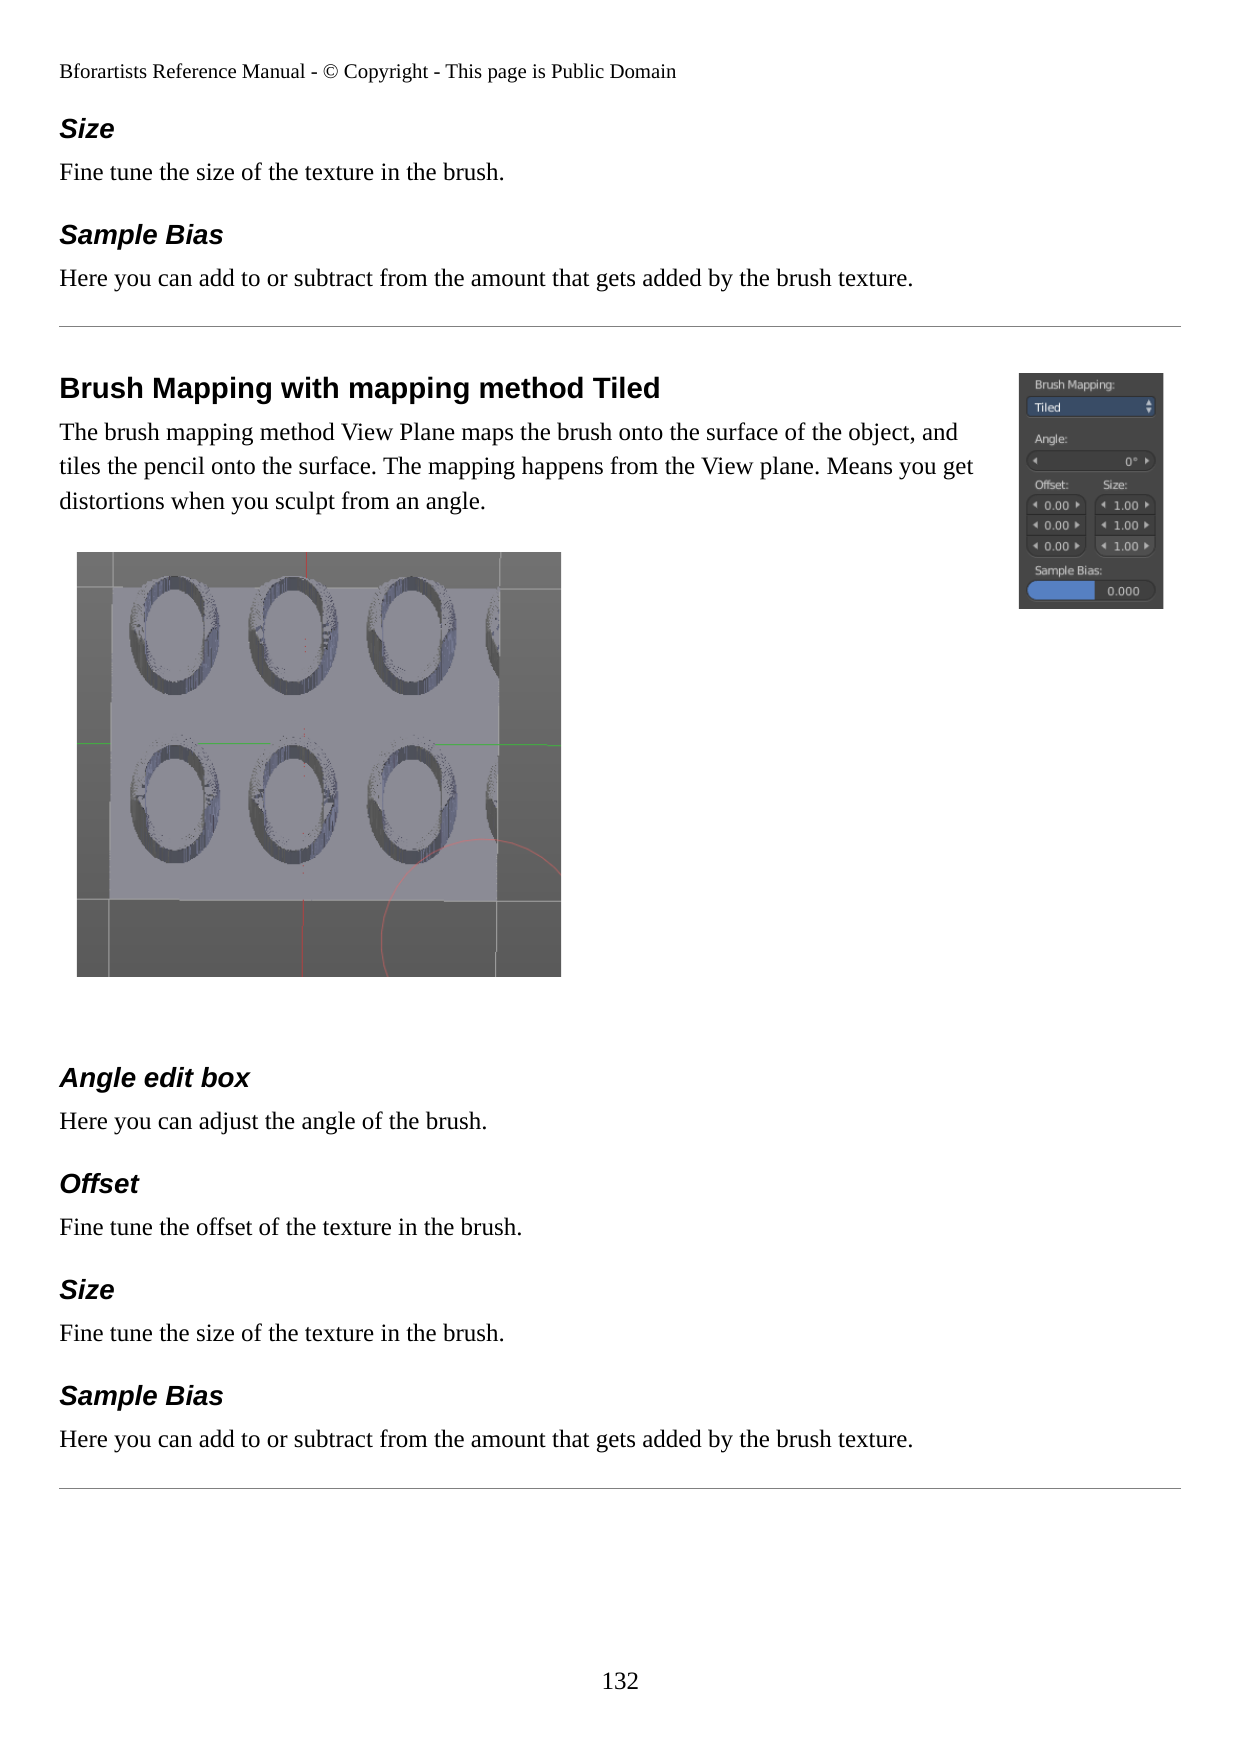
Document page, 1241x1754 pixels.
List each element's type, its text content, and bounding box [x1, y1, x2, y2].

subtitle Sample Bias [59, 218, 1181, 250]
subtitle Size [59, 113, 1181, 144]
text Fine tune the offset of the texture in the brush. [59, 1212, 1181, 1241]
subtitle Brush Mapping with mapping method Tiled [59, 371, 1181, 404]
subtitle Sample Bias [59, 1379, 1181, 1411]
subtitle Angle edit box [59, 1062, 1181, 1094]
text Here you can add to or subtract from the amount that gets added by the brush texture. [59, 263, 1181, 292]
text The brush mapping method View Plane maps the brush onto the surface of the object, and tiles the pencil onto the surface. The mapping happens from the View plane. Means you get distortions when you sculpt from an angle. [59, 417, 1018, 515]
subtitle Offset [59, 1168, 1181, 1199]
subtitle Size [59, 1274, 1181, 1306]
picture [1018, 373, 1164, 609]
text Here you can add to or subtract from the amount that gets added by the brush texture. [59, 1424, 1181, 1453]
text Fine tune the size of the texture in the brush. [59, 157, 1181, 186]
text Here you can adjust the angle of the brush. [59, 1106, 1181, 1135]
text Fine tune the size of the texture in the brush. [59, 1318, 1181, 1347]
picture [76, 552, 562, 977]
